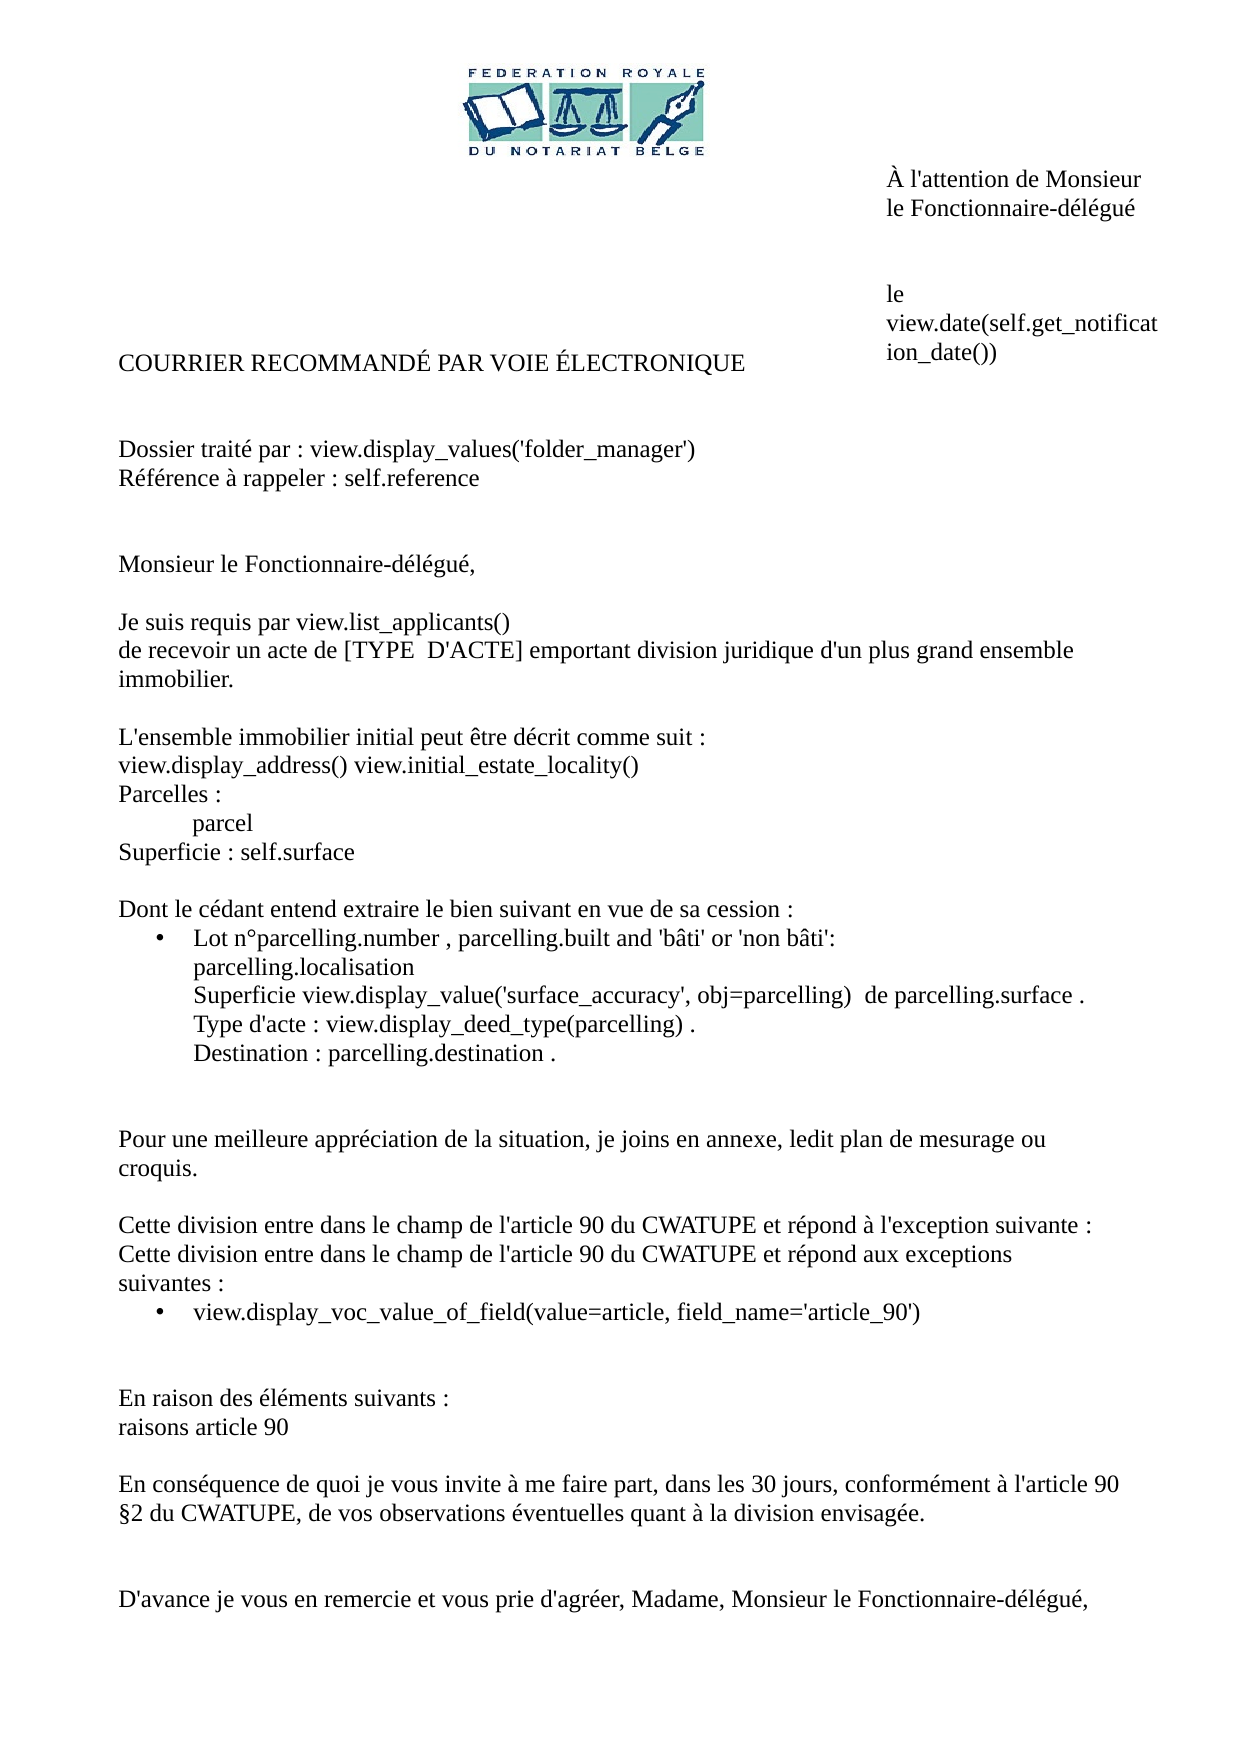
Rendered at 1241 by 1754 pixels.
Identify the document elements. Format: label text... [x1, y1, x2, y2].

text Monsieur le Fonctionnaire-délégué, [118, 549, 1122, 578]
text Dossier traité par : view.display_values('folder_manager') [118, 434, 1122, 463]
text raisons article 90 [118, 1412, 1122, 1441]
text Je suis requis par view.list_applicants() [118, 607, 1122, 636]
picture [457, 63, 710, 160]
text le view.date(self.get_notification_date()) [886, 279, 1165, 365]
text Dont le cédant entend extraire le bien suivant en vue de sa cession : [118, 894, 1122, 923]
text À l'attention de Monsieur le Fonctionnaire-délégué [886, 164, 1165, 222]
text view.display_address() view.initial_estate_locality() [118, 751, 1122, 779]
text Référence à rappeler : self.reference [118, 463, 1122, 492]
text Parcelles : [118, 779, 1122, 808]
text COURRIER RECOMMANDÉ PAR VOIE ÉLECTRONIQUE [118, 348, 1122, 377]
text En conséquence de quoi je vous invite à me faire part, dans les 30 jours, conformément à l'article 90 §2 du CWATUPE, de vos observations éventuelles quant à la division envisagée. [118, 1469, 1122, 1527]
text Cette division entre dans le champ de l'article 90 du CWATUPE et répond aux exceptions suivantes : [118, 1239, 1122, 1297]
text de recevoir un acte de [TYPE D'ACTE] emportant division juridique d'un plus grand ensemble immobilier. [118, 636, 1122, 693]
text Pour une meilleure appréciation de la situation, je joins en annexe, ledit plan de mesurage ou croquis. [118, 1124, 1122, 1182]
text L'ensemble immobilier initial peut être décrit comme suit : [118, 722, 1122, 751]
list Lot n°parcelling.number , parcelling.built and 'bâti' or 'non bâti': parcelling.localisation Superficie view.display_value('surface_accuracy', obj=parcelling) de parcelling.surface . Type d'acte : view.display_deed_type(parcelling) . Destination : parcelling.destination . [156, 923, 1122, 1067]
text Cette division entre dans le champ de l'article 90 du CWATUPE et répond à l'exception suivante : [118, 1211, 1122, 1239]
text Superficie : self.surface [118, 837, 1122, 866]
text parcel [192, 808, 1122, 837]
list view.display_voc_value_of_field(value=article, field_name='article_90') [156, 1297, 1122, 1326]
text D'avance je vous en remercie et vous prie d'agréer, Madame, Monsieur le Fonctionnaire-délégué, [118, 1584, 1122, 1613]
text En raison des éléments suivants : [118, 1383, 1122, 1412]
